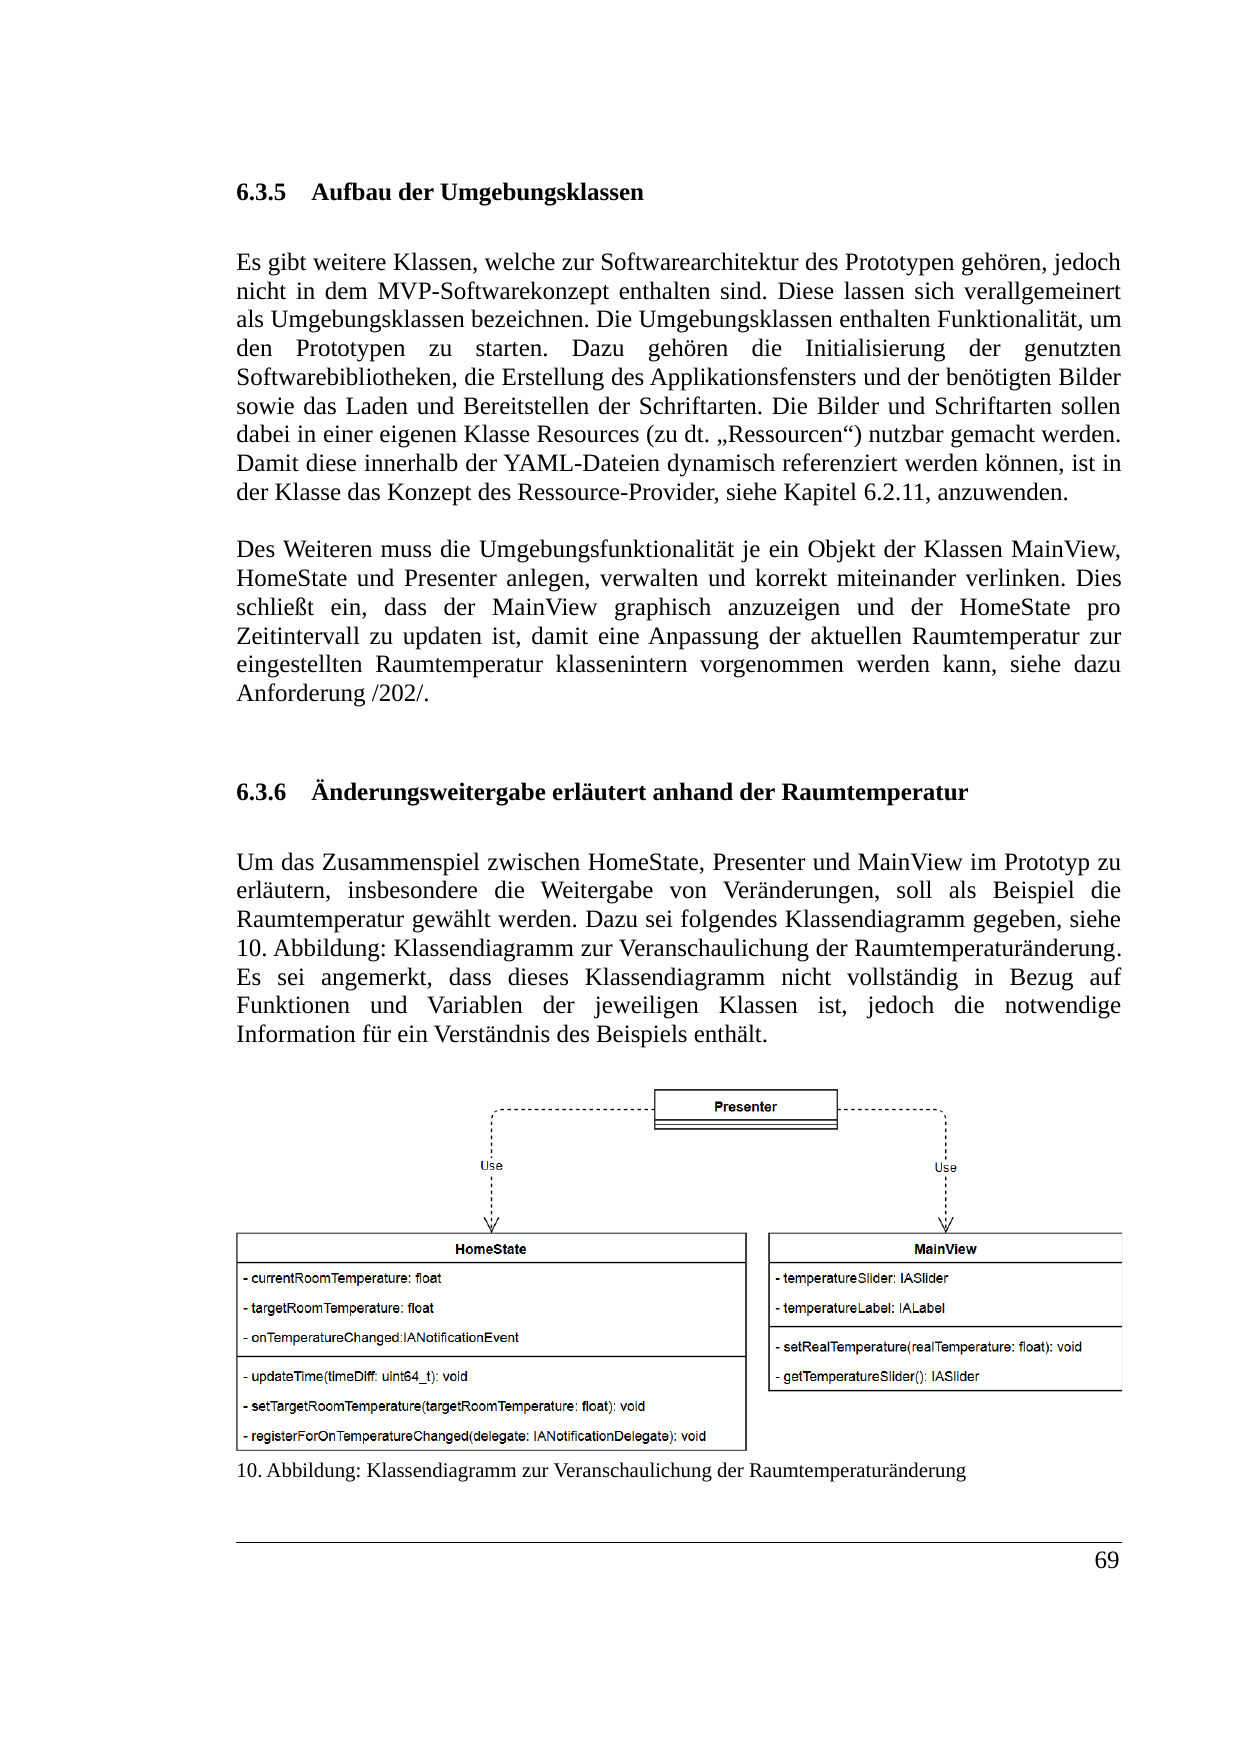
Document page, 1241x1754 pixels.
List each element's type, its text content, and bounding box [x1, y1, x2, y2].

subtitle Aufbau der Umgebungsklassen [236, 177, 1122, 206]
picture [236, 1089, 1123, 1454]
text Es gibt weitere Klassen, welche zur Softwarearchitektur des Prototypen gehören, jedoch nicht in dem MVP-Softwarekonzept enthalten sind. Diese lassen sich verallgemeinert als Umgebungsklassen bezeichnen. Die Umgebungsklassen enthalten Funktionalität, um den Prototypen zu starten. Dazu gehören die Initialisierung der genutzten Softwarebibliotheken, die Erstellung des Applikationsfensters und der benötigten Bilder sowie das Laden und Bereitstellen der Schriftarten. Die Bilder und Schriftarten sollen dabei in einer eigenen Klasse Resources (zu dt. „Ressourcen“) nutzbar gemacht werden. Damit diese innerhalb der YAML-Dateien dynamisch referenziert werden können, ist in der Klasse das Konzept des Ressource-Provider, siehe Kapitel 6.2.11, anzuwenden. [236, 247, 1122, 506]
text 10. Abbildung: Klassendiagramm zur Veranschaulichung der Raumtemperaturänderung [236, 1454, 1122, 1482]
subtitle Änderungsweitergabe erläutert anhand der Raumtemperatur [236, 777, 1122, 806]
text Des Weiteren muss die Umgebungsfunktionalität je ein Objekt der Klassen MainView, HomeState und Presenter anlegen, verwalten und korrekt miteinander verlinken. Dies schließt ein, dass der MainView graphisch anzuzeigen und der HomeState pro Zeitintervall zu updaten ist, damit eine Anpassung der aktuellen Raumtemperatur zur eingestellten Raumtemperatur klassenintern vorgenommen werden kann, siehe dazu Anforderung /202/. [236, 534, 1122, 707]
text Um das Zusammenspiel zwischen HomeState, Presenter und MainView im Prototyp zu erläutern, insbesondere die Weitergabe von Veränderungen, soll als Beispiel die Raumtemperatur gewählt werden. Dazu sei folgendes Klassendiagramm gegeben, siehe 10. Abbildung: Klassendiagramm zur Veranschaulichung der Raumtemperaturänderung. Es sei angemerkt, dass dieses Klassendiagramm nicht vollständig in Bezug auf Funktionen und Variablen der jeweiligen Klassen ist, jedoch die notwendige Information für ein Verständnis des Beispiels enthält. [236, 847, 1122, 1048]
